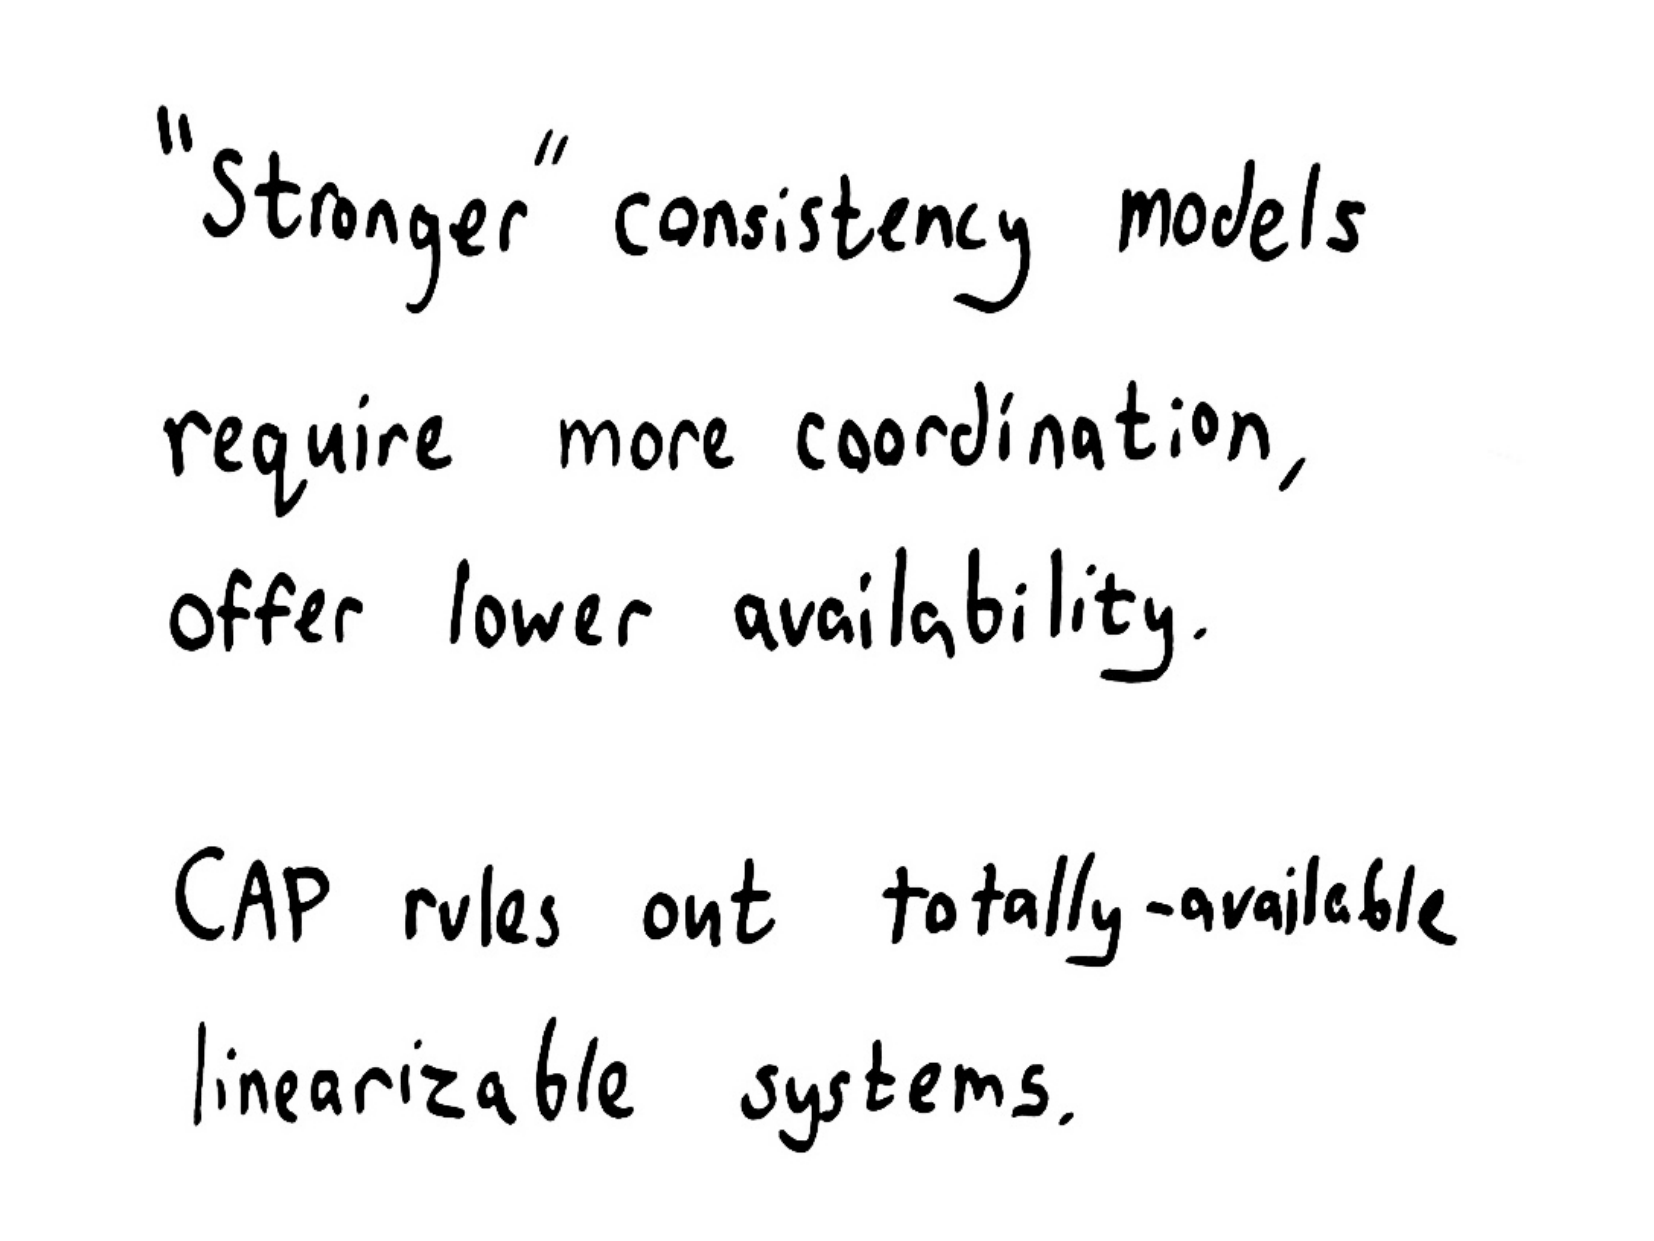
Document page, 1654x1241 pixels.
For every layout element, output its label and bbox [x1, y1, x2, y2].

picture [60, 44, 1535, 1201]
